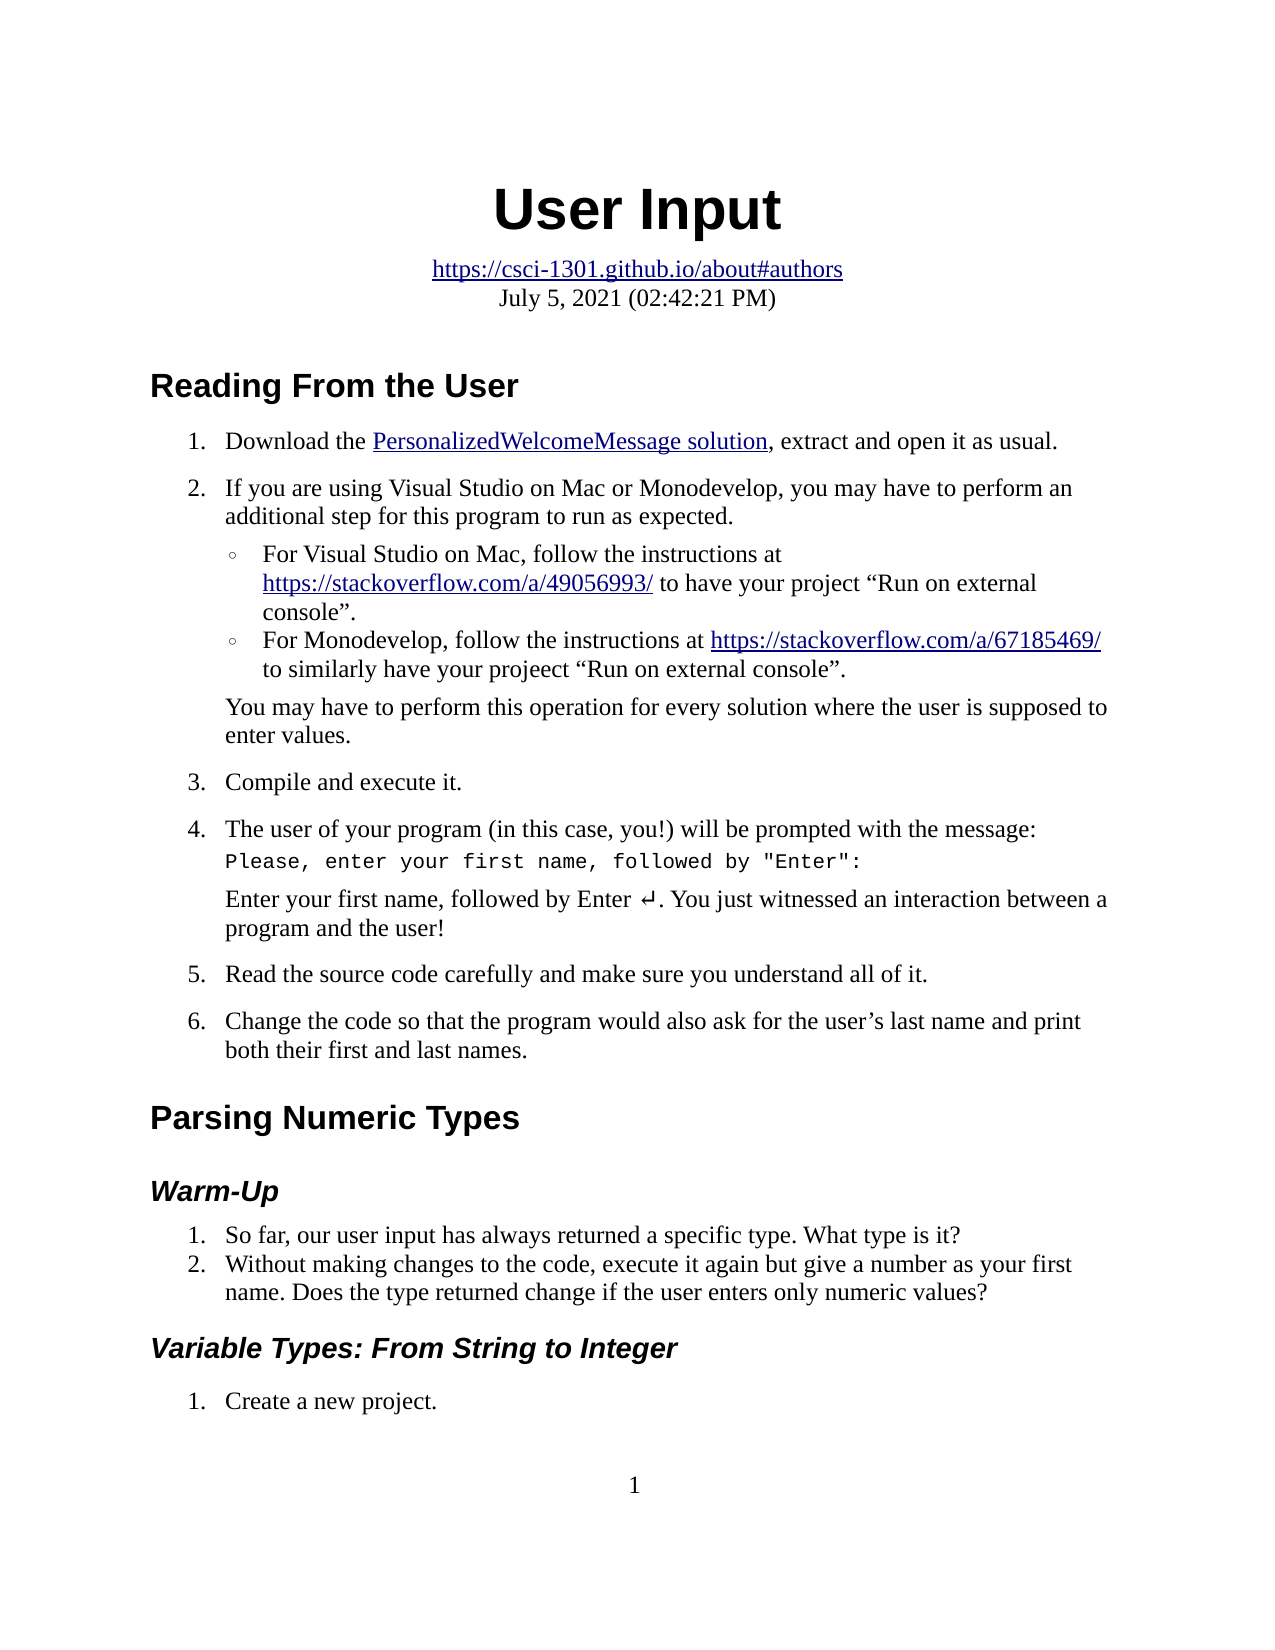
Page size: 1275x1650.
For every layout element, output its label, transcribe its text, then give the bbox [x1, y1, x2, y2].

list Download the PersonalizedWelcomeMessage solution, extract and open it as usual. [187, 426, 1125, 455]
list Enter your first name, followed by Enter ↵. You just witnessed an interaction between a program and the user! [187, 884, 1125, 942]
subtitle Warm-Up [150, 1174, 1125, 1207]
list Read the source code carefully and make sure you understand all of it. [187, 959, 1125, 988]
list For Visual Studio on Mac, follow the instructions at https://stackoverflow.com/a/49056993/ to have your project “Run on external console”. [225, 539, 1125, 625]
list Compile and execute it. [187, 767, 1125, 796]
subtitle Reading From the User [150, 366, 1125, 404]
list Without making changes to the code, execute it again but give a number as your first name. Does the type returned change if the user enters only numeric values? [187, 1249, 1125, 1306]
list Create a new project. [187, 1386, 1125, 1415]
list The user of your program (in this case, you!) will be prompted with the message: [187, 814, 1125, 843]
list Please, enter your first name, followed by "Enter": [187, 852, 1125, 875]
title User Input [150, 175, 1125, 242]
subtitle Parsing Numeric Types [150, 1098, 1125, 1136]
list Change the code so that the program would also ask for the user’s last name and print both their first and last names. [187, 1006, 1125, 1064]
list If you are using Visual Studio on Mac or Monodevelop, you may have to perform an additional step for this program to run as expected. [187, 473, 1125, 530]
text July 5, 2021 (02:42:21 PM) [150, 283, 1125, 312]
subtitle Variable Types: From String to Integer [150, 1331, 1125, 1365]
list So far, our user input has always returned a specific type. What type is it? [187, 1220, 1125, 1249]
text https://csci-1301.github.io/about#authors [150, 254, 1125, 283]
list You may have to perform this operation for every solution where the user is supposed to enter values. [187, 692, 1125, 749]
list For Monodevelop, follow the instructions at https://stackoverflow.com/a/67185469/ to similarly have your projeect “Run on external console”. [225, 625, 1125, 683]
